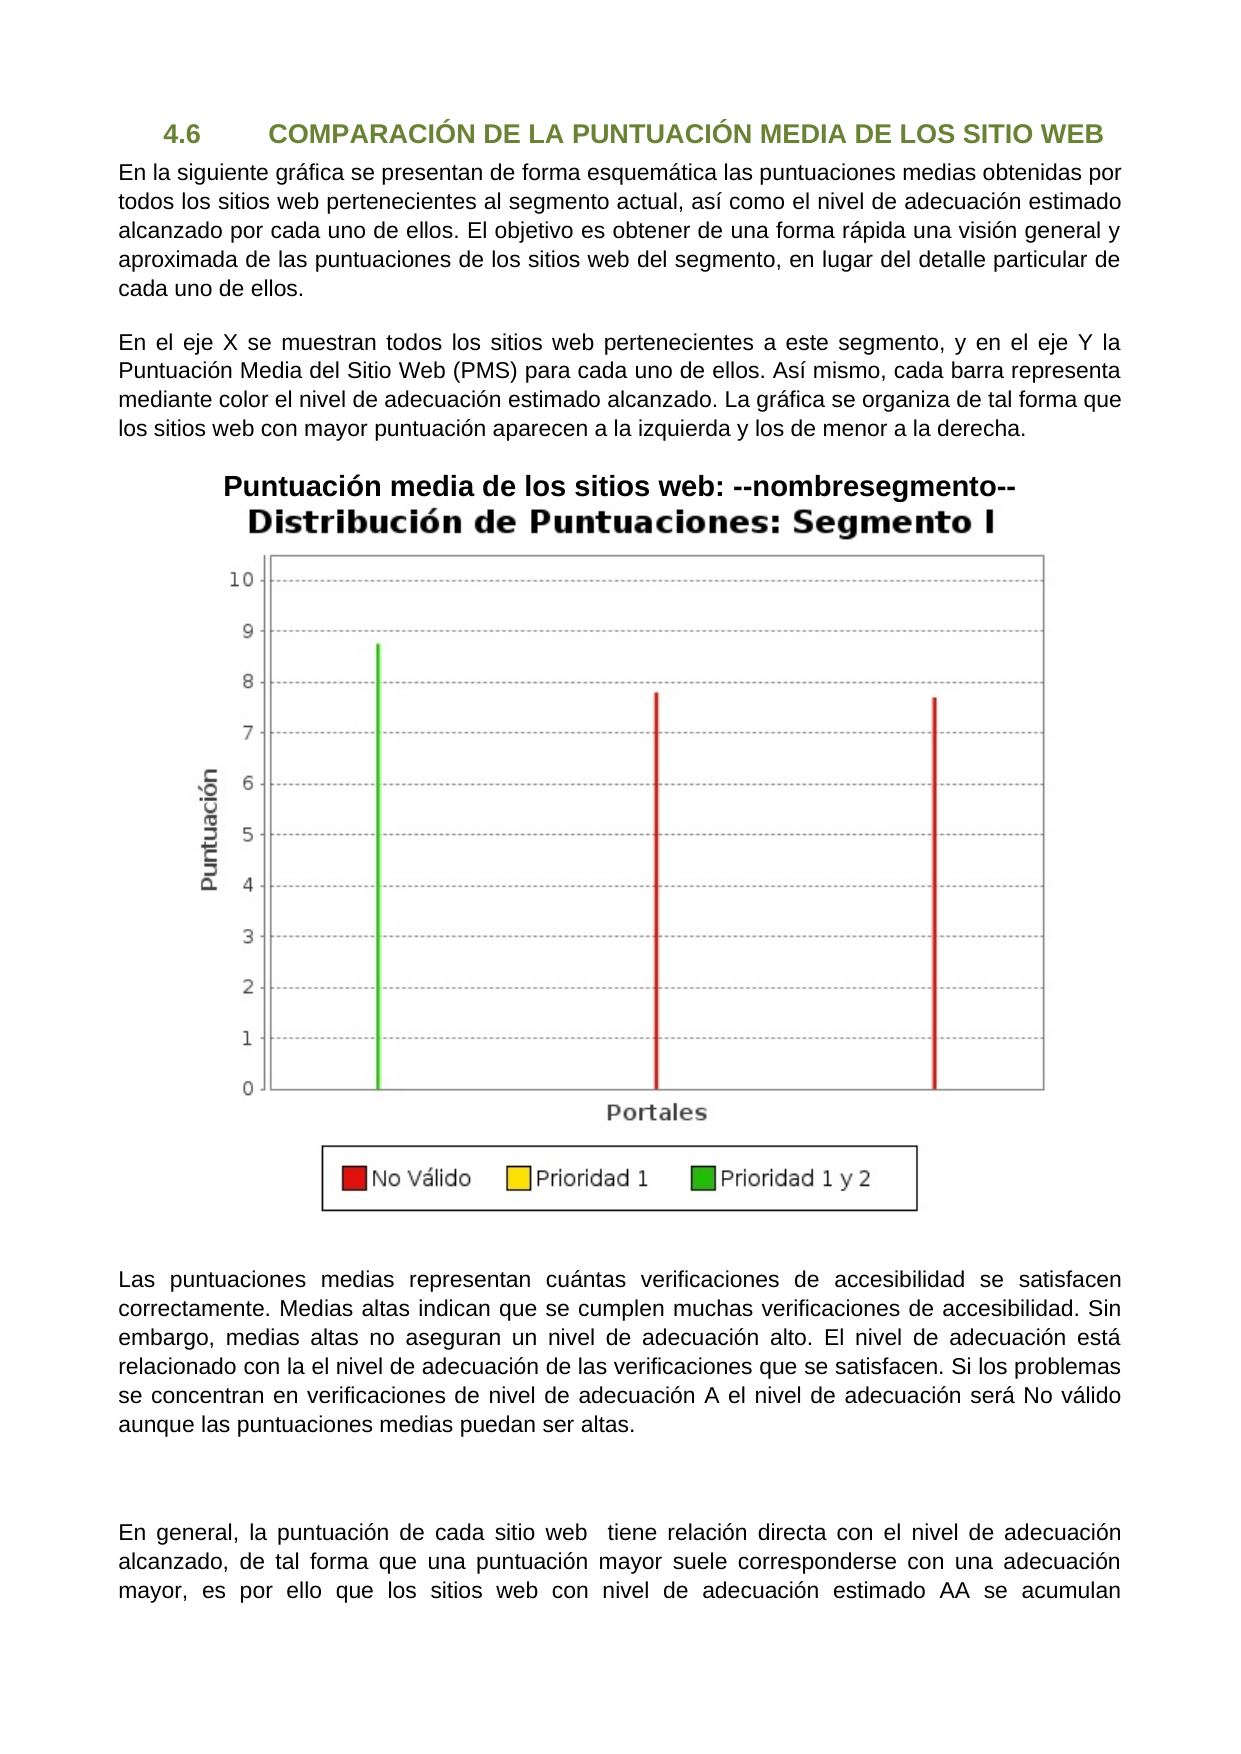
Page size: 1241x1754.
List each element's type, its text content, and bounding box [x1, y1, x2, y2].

text Puntuación media de los sitios web: --nombresegmento-- [118, 469, 1122, 503]
picture [178, 502, 1062, 1213]
text En general, la puntuación de cada sitio web tiene relación directa con el nivel de adecuación alcanzado, de tal forma que una puntuación mayor suele corresponderse con una adecuación mayor, es por ello que los sitios web con nivel de adecuación estimado AA se acumulan [118, 1519, 1122, 1603]
text En la siguiente gráfica se presentan de forma esquemática las puntuaciones medias obtenidas por todos los sitios web pertenecientes al segmento actual, así como el nivel de adecuación estimado alcanzado por cada uno de ellos. El objetivo es obtener de una forma rápida una visión general y aproximada de las puntuaciones de los sitios web del segmento, en lugar del detalle particular de cada uno de ellos. [118, 159, 1122, 301]
text Las puntuaciones medias representan cuántas verificaciones de accesibilidad se satisfacen correctamente. Medias altas indican que se cumplen muchas verificaciones de accesibilidad. Sin embargo, medias altas no aseguran un nivel de adecuación alto. El nivel de adecuación está relacionado con la el nivel de adecuación de las verificaciones que se satisfacen. Si los problemas se concentran en verificaciones de nivel de adecuación A el nivel de adecuación será No válido aunque las puntuaciones medias puedan ser altas. [118, 1266, 1122, 1437]
subtitle Comparación de la Puntuación media de los sitio web [156, 118, 1122, 149]
text En el eje X se muestran todos los sitios web pertenecientes a este segmento, y en el eje Y la Puntuación Media del Sitio Web (PMS) para cada uno de ellos. Así mismo, cada barra representa mediante color el nivel de adecuación estimado alcanzado. La gráfica se organiza de tal forma que los sitios web con mayor puntuación aparecen a la izquierda y los de menor a la derecha. [118, 328, 1122, 442]
